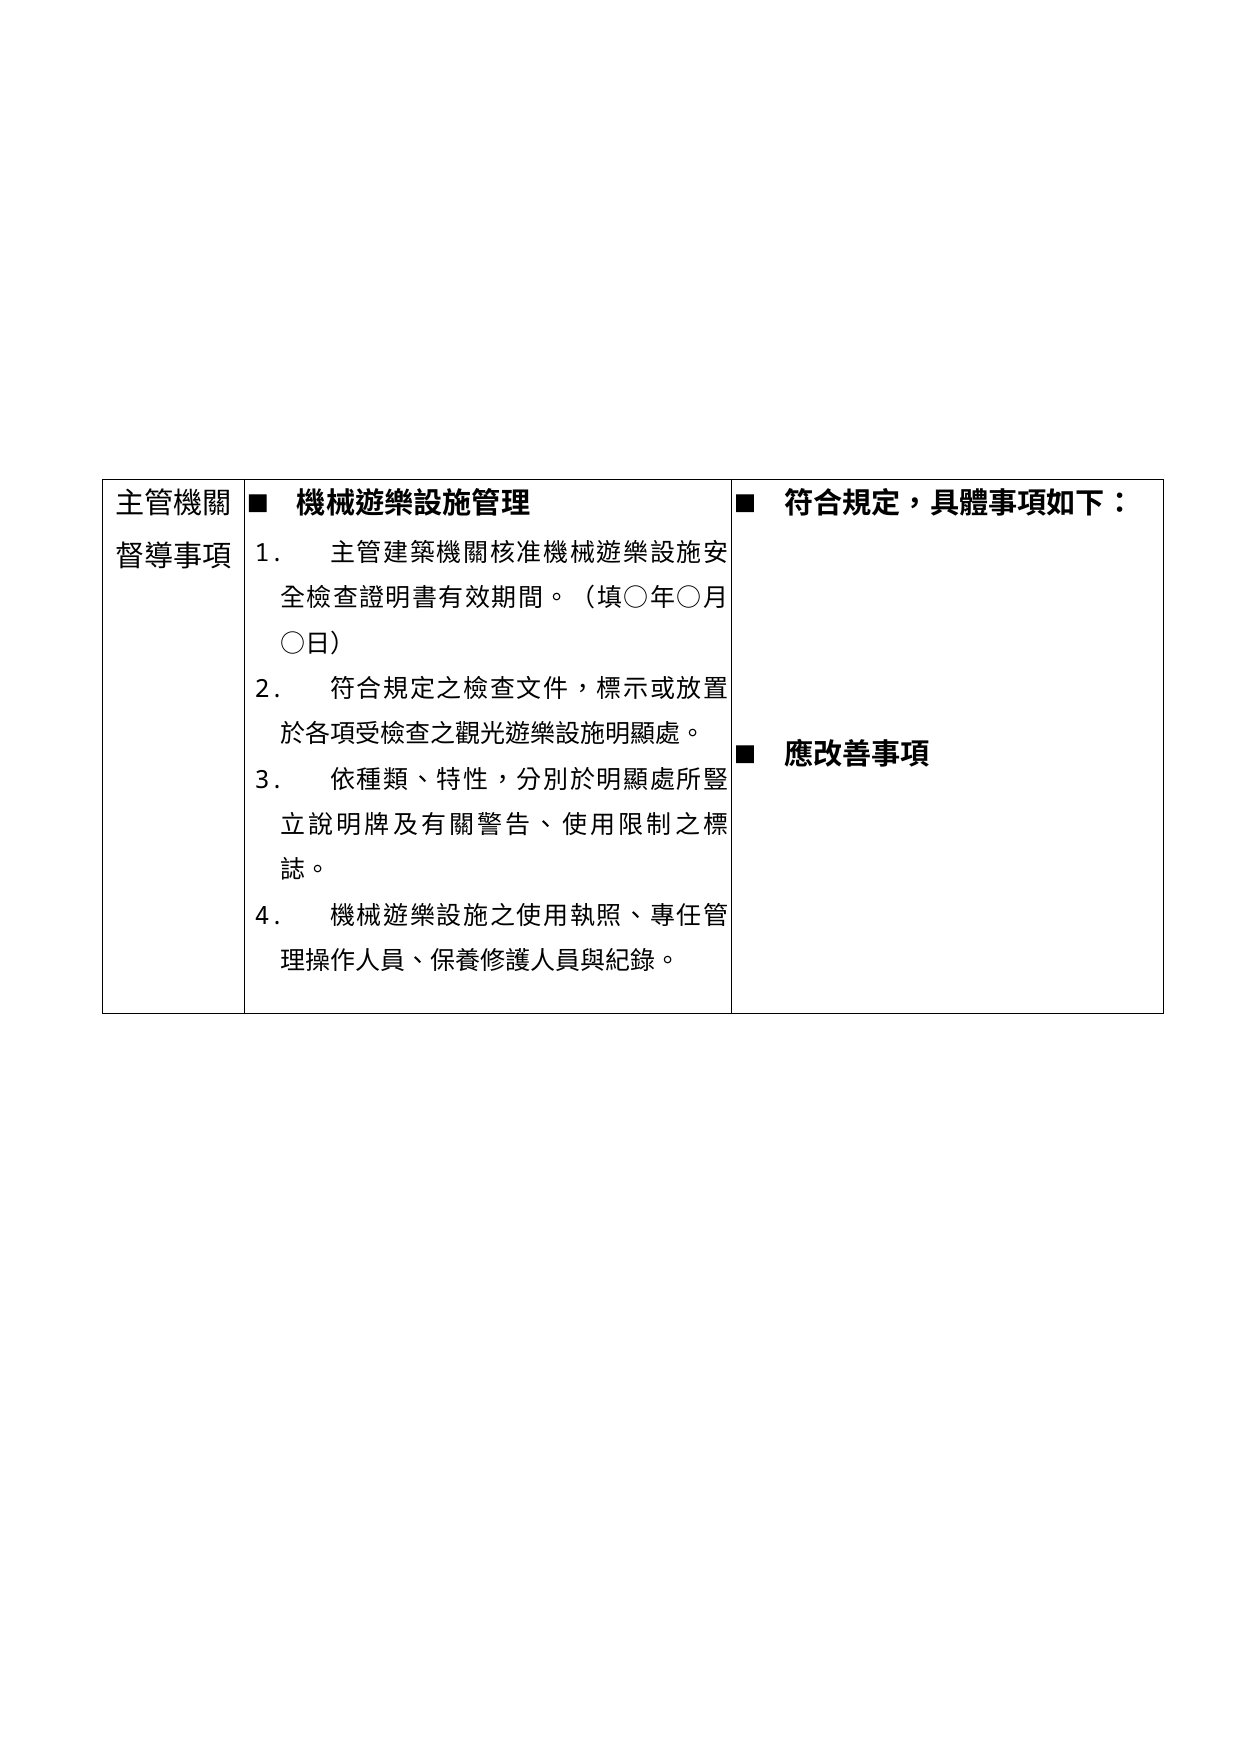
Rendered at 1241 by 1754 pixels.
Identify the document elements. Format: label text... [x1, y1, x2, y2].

table_cell 主管機關督導事項 [103, 480, 244, 1013]
table_cell 機械遊樂設施管理 主管建築機關核准機械遊樂設施安全檢查證明書有效期間。（填○年○月○日） 符合規定之檢查文件，標示或放置於各項受檢查之觀光遊樂設施明顯處。 依種類、特性，分別於明顯處所豎立說明牌及有關警告、使用限制之標誌。 機械遊樂設施之使用執照、專任管理操作人員、保養修護人員與紀錄。 [245, 480, 731, 1013]
table_cell 符合規定，具體事項如下： 應改善事項 [732, 480, 1163, 1013]
